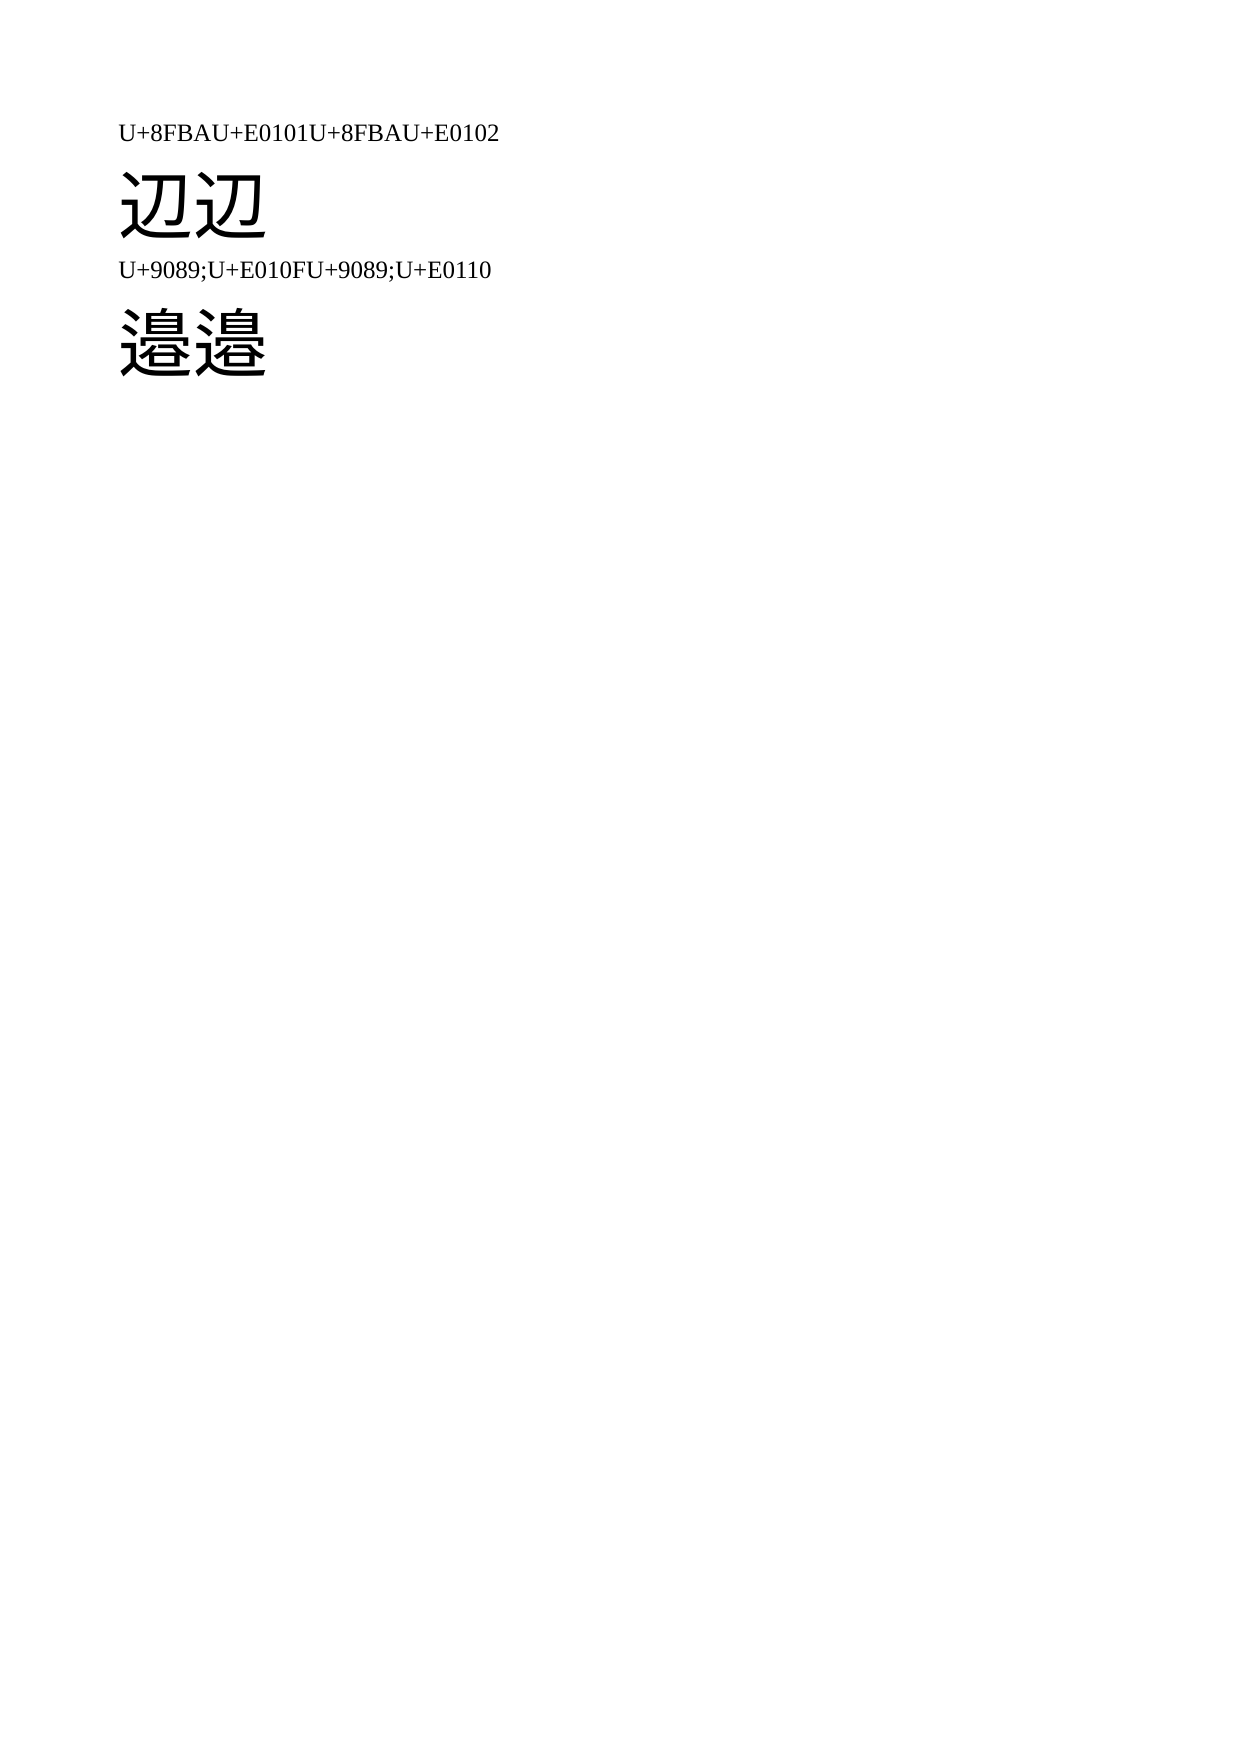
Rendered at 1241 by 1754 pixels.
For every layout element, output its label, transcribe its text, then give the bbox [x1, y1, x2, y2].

text U+9089;U+E010FU+9089;U+E0110 [118, 256, 1122, 284]
text 邉󠄏邉󠄐 [118, 284, 1122, 393]
text 辺󠄁辺󠄂 [118, 147, 1122, 256]
text U+8FBAU+E0101U+8FBAU+E0102 [118, 118, 1122, 147]
